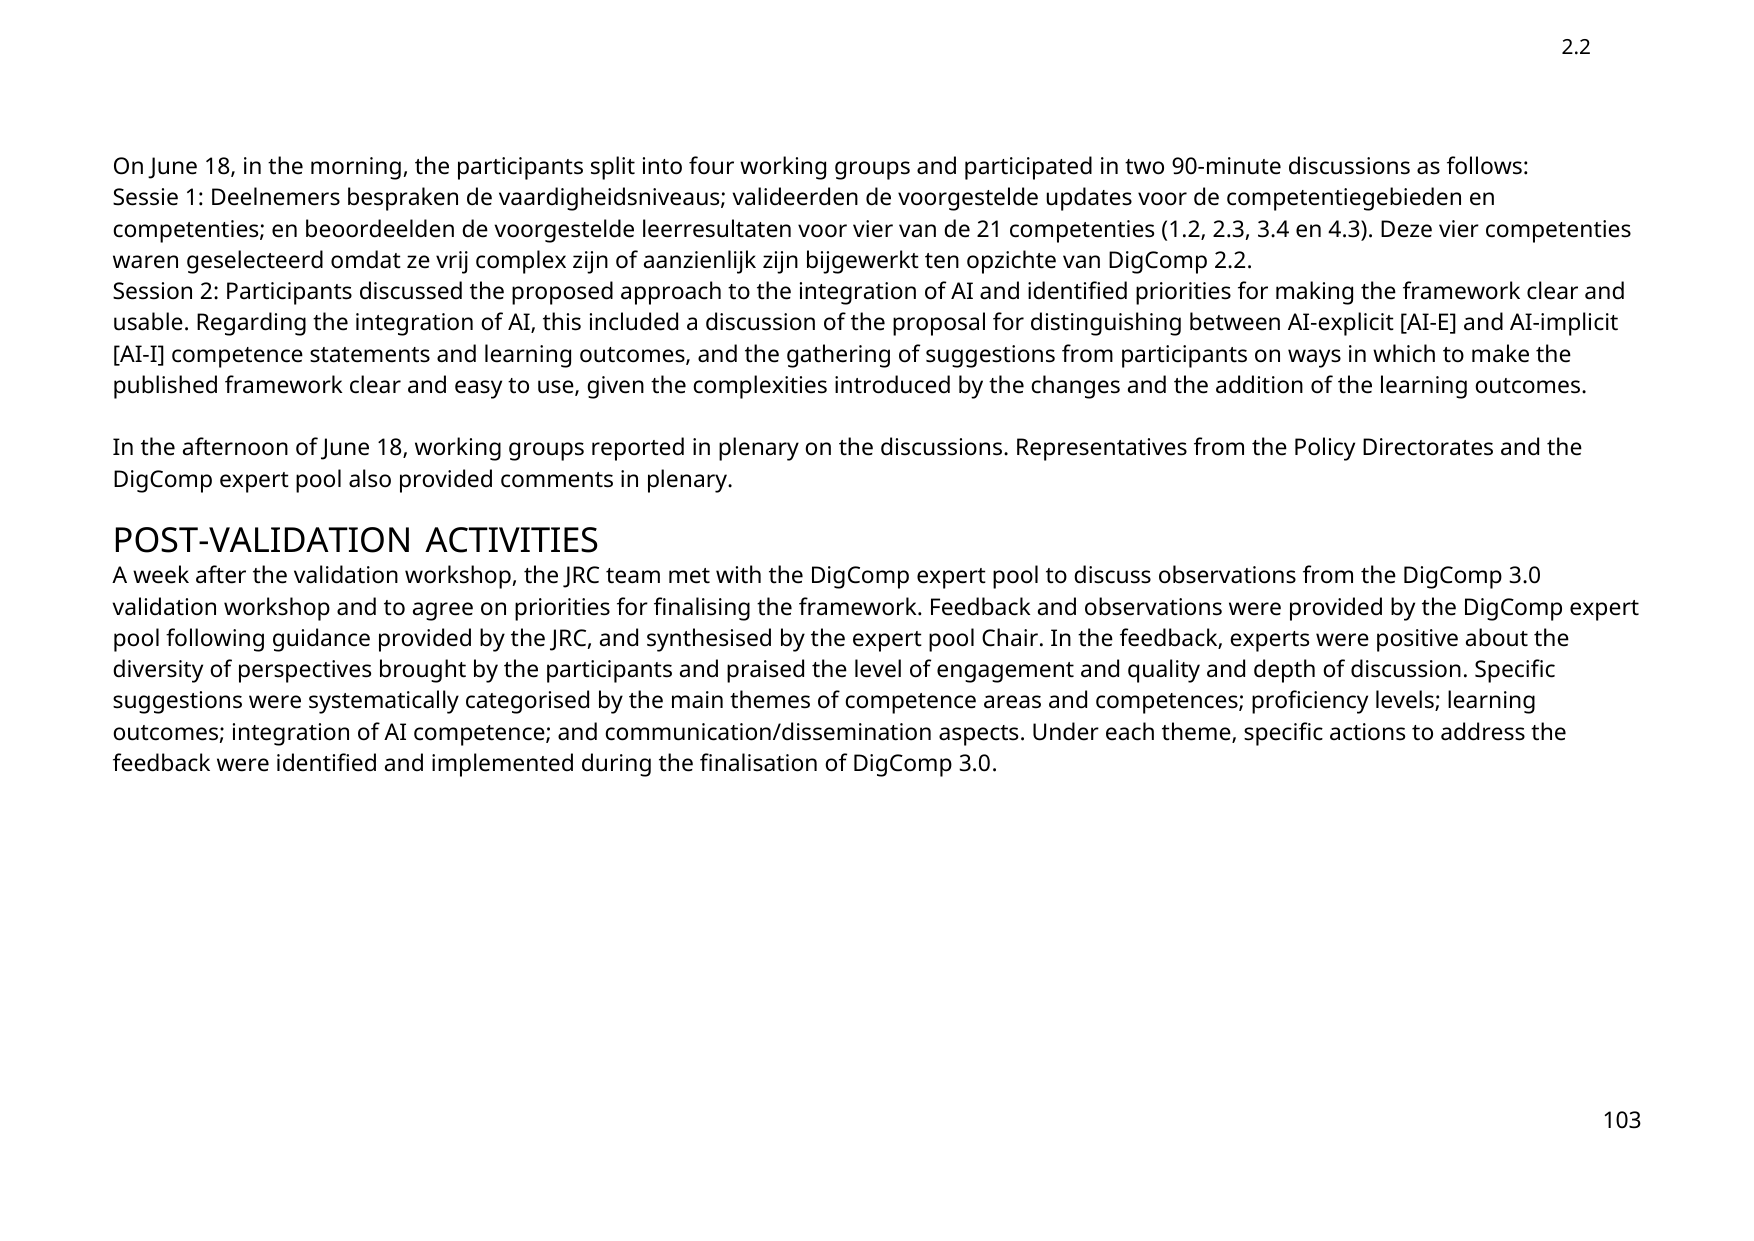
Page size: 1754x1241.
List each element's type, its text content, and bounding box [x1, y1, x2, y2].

text Sessie 1: Deelnemers bespraken de vaardigheidsniveaus; valideerden de voorgestelde updates voor de competentiegebieden en competenties; en beoordeelden de voorgestelde leerresultaten voor vier van de 21 competenties (1.2, 2.3, 3.4 en 4.3). Deze vier competenties waren geselecteerd omdat ze vrij complex zijn of aanzienlijk zijn bijgewerkt ten opzichte van DigComp 2.2. [112, 181, 1641, 275]
text A week after the validation workshop, the JRC team met with the DigComp expert pool to discuss observations from the DigComp 3.0 validation workshop and to agree on priorities for finalising the framework. Feedback and observations were provided by the DigComp expert pool following guidance provided by the JRC, and synthesised by the expert pool Chair. In the feedback, experts were positive about the diversity of perspectives brought by the participants and praised the level of engagement and quality and depth of discussion. Specific suggestions were systematically categorised by the main themes of competence areas and competences; proficiency levels; learning outcomes; integration of AI competence; and communication/dissemination aspects. Under each theme, specific actions to address the feedback were identified and implemented during the finalisation of DigComp 3.0. [112, 559, 1641, 778]
text On June 18, in the morning, the participants split into four working groups and participated in two 90-minute discussions as follows: [112, 150, 1641, 181]
subtitle POST-VALIDATION ACTIVITIES [112, 525, 1641, 559]
text Session 2: Participants discussed the proposed approach to the integration of AI and identified priorities for making the framework clear and usable. Regarding the integration of AI, this included a discussion of the proposal for distinguishing between AI-explicit [AI-E] and AI-implicit [AI-I] competence statements and learning outcomes, and the gathering of suggestions from participants on ways in which to make the published framework clear and easy to use, given the complexities introduced by the changes and the addition of the learning outcomes. [112, 275, 1641, 400]
text In the afternoon of June 18, working groups reported in plenary on the discussions. Representatives from the Policy Directorates and the DigComp expert pool also provided comments in plenary. [112, 431, 1641, 494]
